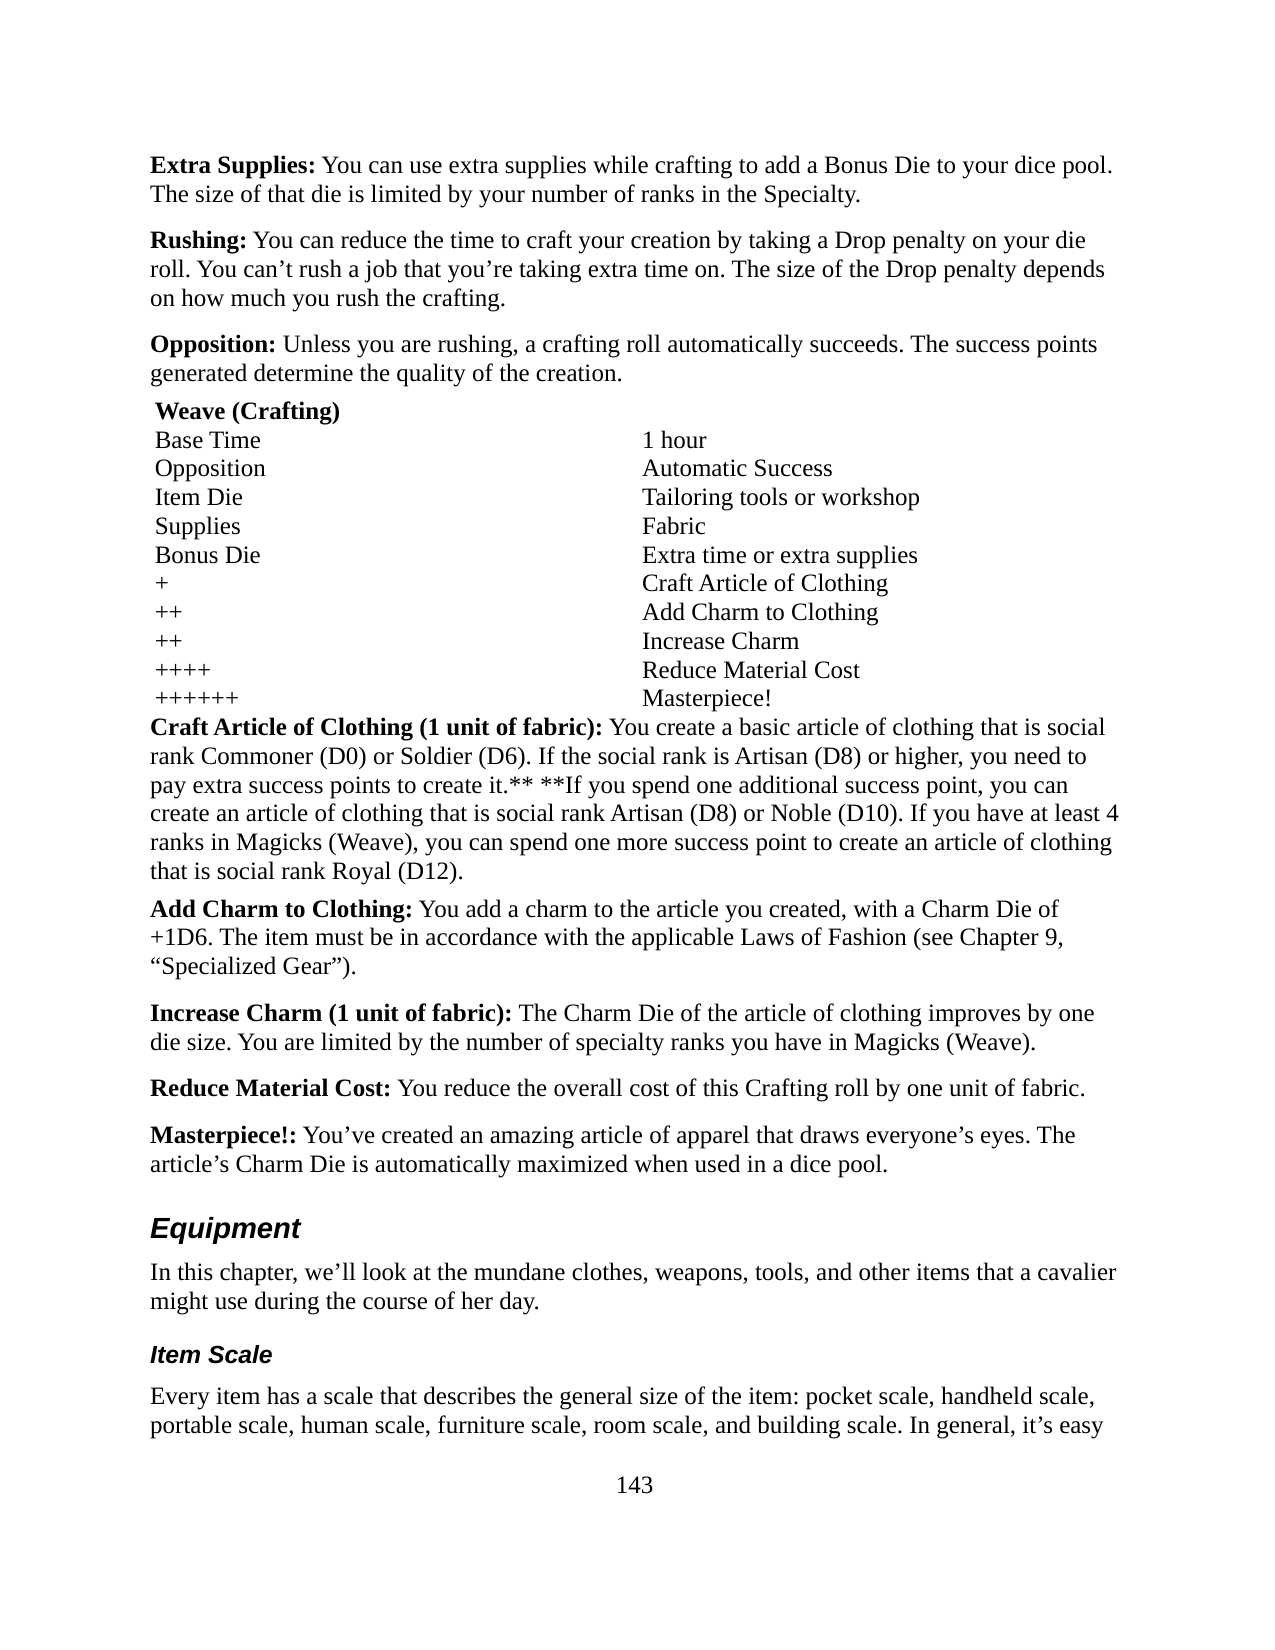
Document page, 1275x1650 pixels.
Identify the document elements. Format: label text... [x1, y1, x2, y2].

table_cell + [150, 569, 637, 597]
table_cell 1 hour [638, 425, 1125, 453]
table_cell ++++++ [150, 684, 637, 712]
text In this chapter, we’ll look at the mundane clothes, weapons, tools, and other items that a cavalier might use during the course of her day. [150, 1257, 1125, 1315]
table_cell Craft Article of Clothing [638, 569, 1125, 597]
table_header Weave (Crafting) [150, 396, 637, 425]
text Opposition: Unless you are rushing, a crafting roll automatically succeeds. The success points generated determine the quality of the creation. [150, 329, 1125, 387]
table_header [638, 396, 1125, 425]
text Extra Supplies: You can use extra supplies while crafting to add a Bonus Die to your dice pool. The size of that die is limited by your number of ranks in the Specialty. [150, 150, 1125, 207]
text Masterpiece!: You’ve created an amazing article of apparel that draws everyone’s eyes. The article’s Charm Die is automatically maximized when used in a dice pool. [150, 1120, 1125, 1177]
table_cell Opposition [150, 454, 637, 482]
subtitle Item Scale [150, 1340, 1125, 1368]
text Add Charm to Clothing: You add a charm to the article you created, with a Charm Die of +1D6. The item must be in accordance with the applicable Laws of Fashion (see Chapter 9, “Specialized Gear”). [150, 894, 1125, 980]
table_cell Item Die [150, 482, 637, 511]
text Increase Charm (1 unit of fabric): The Charm Die of the article of clothing improves by one die size. You are limited by the number of specialty ranks you have in Magicks (Weave). [150, 998, 1125, 1055]
table_cell ++ [150, 626, 637, 655]
table_cell Bonus Die [150, 540, 637, 568]
text Craft Article of Clothing (1 unit of fabric): You create a basic article of clothing that is social rank Commoner (D0) or Soldier (D6). If the social rank is Artisan (D8) or higher, you need to pay extra success points to create it.** **If you spend one additional success point, you can create an article of clothing that is social rank Artisan (D8) or Noble (D10). If you have at least 4 ranks in Magicks (Weave), you can spend one more success point to create an article of clothing that is social rank Royal (D12). [150, 712, 1125, 885]
subtitle Equipment [150, 1211, 1125, 1245]
table_cell Increase Charm [638, 626, 1125, 655]
table_cell Extra time or extra supplies [638, 540, 1125, 568]
table_cell Tailoring tools or workshop [638, 482, 1125, 511]
text Reduce Material Cost: You reduce the overall cost of this Crafting roll by one unit of fabric. [150, 1073, 1125, 1102]
table_cell Reduce Material Cost [638, 655, 1125, 683]
table_cell ++++ [150, 655, 637, 683]
text Rushing: You can reduce the time to craft your creation by taking a Drop penalty on your die roll. You can’t rush a job that you’re taking extra time on. The size of the Drop penalty depends on how much you rush the crafting. [150, 225, 1125, 312]
table_cell Automatic Success [638, 454, 1125, 482]
table_cell Fabric [638, 511, 1125, 540]
table_cell Supplies [150, 511, 637, 540]
table_cell ++ [150, 597, 637, 626]
text Every item has a scale that describes the general size of the item: pocket scale, handheld scale, portable scale, human scale, furniture scale, room scale, and building scale. In general, it’s easy [150, 1381, 1125, 1438]
table_cell Add Charm to Clothing [638, 597, 1125, 626]
table_cell Base Time [150, 425, 637, 453]
table_cell Masterpiece! [638, 684, 1125, 712]
